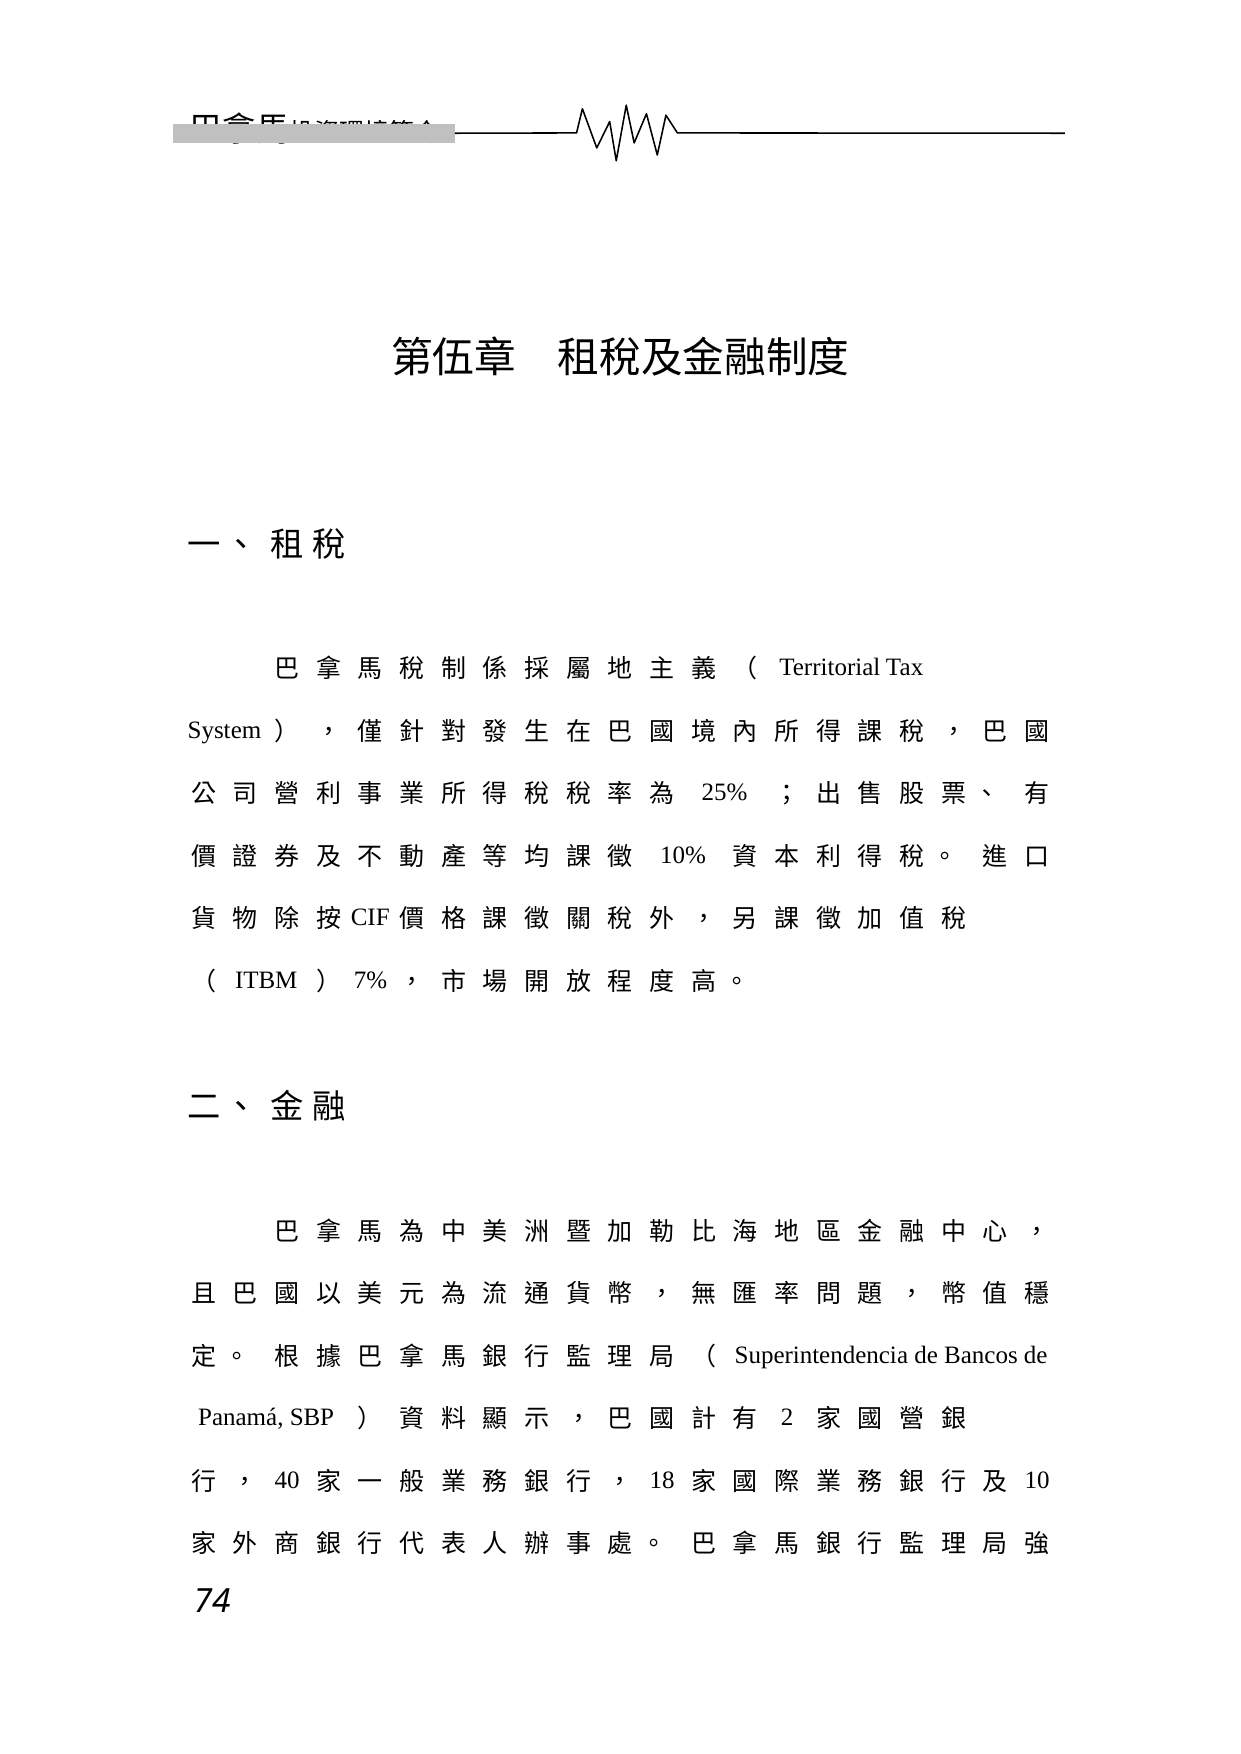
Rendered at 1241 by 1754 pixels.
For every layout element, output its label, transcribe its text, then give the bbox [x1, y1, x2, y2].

text 二、金融 [183, 1063, 1058, 1125]
text 巴拿馬為中美洲暨加勒比海地區金融中心，且巴國以美元為流通貨幣，無匯率問題，幣值穩定。根據巴拿馬銀行監理局（Superintendencia de Bancos de Panamá, SBP）資料顯示，巴國計有2家國營銀行，40家一般業務銀行，18家國際業務銀行及10家外商銀行代表人辦事處。巴拿馬銀行監理局強 [183, 1188, 1058, 1563]
text 一、租稅 [183, 500, 1058, 563]
text 第伍章 租稅及金融制度 [183, 313, 1058, 375]
text 巴拿馬稅制係採屬地主義（Territorial Tax System），僅針對發生在巴國境內所得課稅，巴國公司營利事業所得稅稅率為25%；出售股票、有價證券及不動產等均課徵10%資本利得稅。進口貨物除按CIF價格課徵關稅外，另課徵加值稅（ITBM）7%，市場開放程度高。 [183, 625, 1058, 1000]
